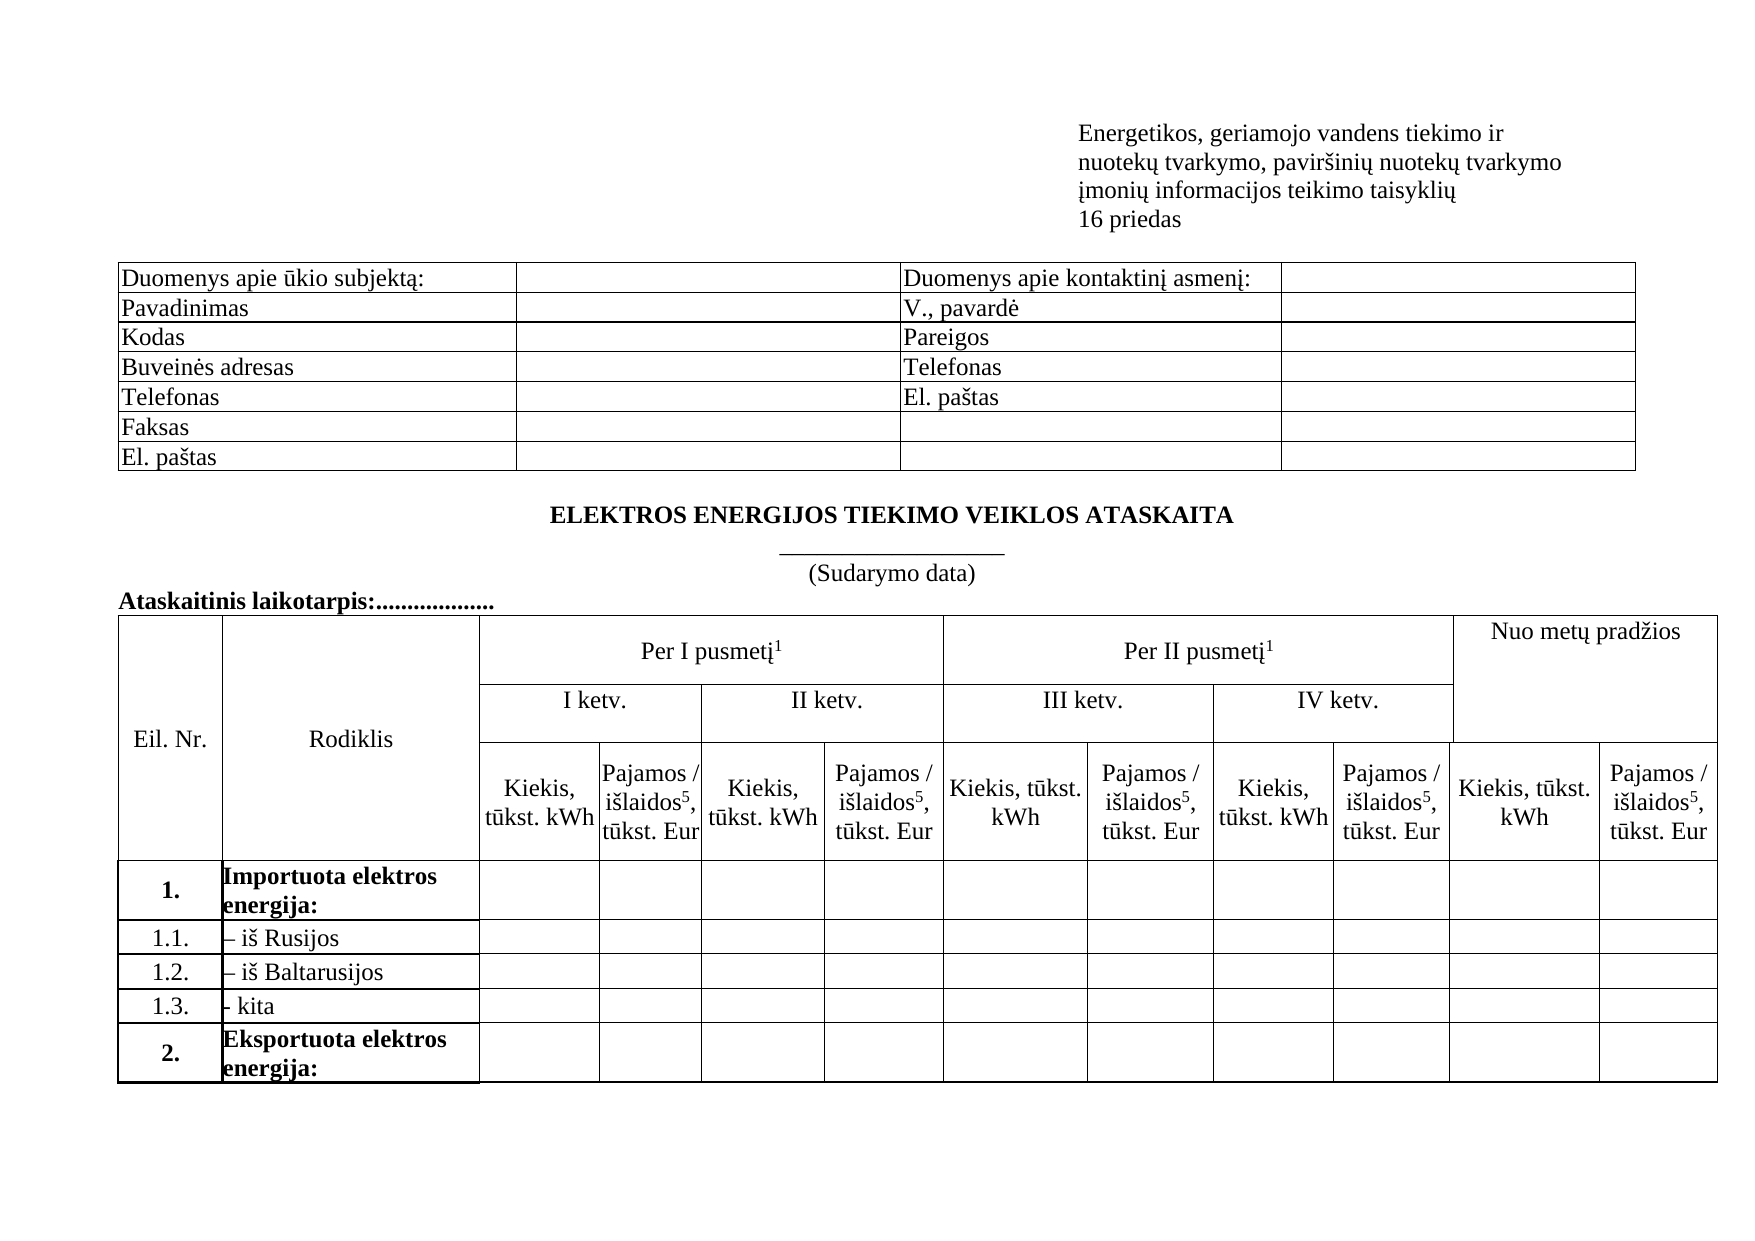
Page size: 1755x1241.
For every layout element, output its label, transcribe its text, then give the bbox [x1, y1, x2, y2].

table_cell [1450, 954, 1599, 987]
table_header Per I pusmetį1 [480, 616, 943, 684]
table_cell [944, 861, 1087, 919]
table_cell [1214, 1023, 1333, 1081]
table_cell [1334, 920, 1449, 953]
table_cell [1282, 412, 1635, 441]
table_cell [825, 1023, 943, 1081]
table_cell [1214, 920, 1333, 953]
table_cell [825, 954, 943, 987]
table_cell Pareigos [901, 323, 1281, 351]
table_cell [1600, 920, 1717, 953]
table_cell Buveinės adresas [119, 352, 516, 381]
table_cell Kodas [119, 323, 516, 351]
table_cell Telefonas [901, 352, 1281, 381]
table_cell [517, 382, 900, 411]
text 16 priedas [1078, 204, 1666, 233]
table_cell [480, 1023, 599, 1081]
table_cell [825, 920, 943, 953]
table_cell Kiekis, tūkst. kWh [480, 743, 599, 860]
table_cell [517, 442, 900, 470]
table_cell V., pavardė [901, 293, 1281, 321]
table_cell [1214, 954, 1333, 987]
table_cell I ketv. [480, 685, 701, 742]
table_header Duomenys apie ūkio subjektą: [119, 263, 516, 292]
table_cell [1600, 989, 1717, 1022]
table_cell Telefonas [119, 382, 516, 411]
table_cell Faksas [119, 412, 516, 441]
table_cell [1600, 954, 1717, 987]
text ELEKTROS ENERGIJOS TIEKIMO VEIKLOS ATASKAITA [118, 500, 1666, 529]
table_cell Pajamos / išlaidos5, tūkst. Eur [1088, 743, 1213, 860]
table_cell [825, 861, 943, 919]
table_cell [1334, 861, 1449, 919]
table_cell [600, 1023, 701, 1081]
table_cell [1450, 920, 1599, 953]
table_cell [944, 1023, 1087, 1081]
table_cell Pavadinimas [119, 293, 516, 321]
table_cell 1.2. [119, 955, 221, 987]
table_header Duomenys apie kontaktinį asmenį: [901, 263, 1281, 292]
table_cell 1. [119, 861, 221, 919]
table_cell Pajamos / išlaidos5, tūkst. Eur [1600, 743, 1717, 860]
table_cell Kiekis, tūkst. kWh [1214, 743, 1333, 860]
table_cell – iš Rusijos [224, 921, 479, 953]
table_cell - kita [224, 990, 479, 1022]
table_cell [1450, 861, 1599, 919]
table_header [517, 263, 900, 292]
table_cell [702, 989, 824, 1022]
table_cell Pajamos / išlaidos5, tūkst. Eur [825, 743, 943, 860]
table_cell [600, 989, 701, 1022]
table_cell [944, 954, 1087, 987]
table_cell [1282, 323, 1635, 351]
table_cell IV ketv. [1214, 685, 1453, 742]
table_cell [1282, 293, 1635, 321]
table_cell [901, 412, 1281, 441]
table_cell [517, 293, 900, 321]
table_header [1282, 263, 1635, 292]
table_cell [1450, 989, 1599, 1022]
text Ataskaitinis laikotarpis:................... [118, 586, 1666, 615]
table_cell Kiekis, tūkst. kWh [702, 743, 824, 860]
table_cell [825, 989, 943, 1022]
table_cell [1088, 954, 1213, 987]
table_cell [600, 920, 701, 953]
table_cell [1600, 1023, 1717, 1081]
table_cell [1214, 989, 1333, 1022]
table_cell [1088, 861, 1213, 919]
table_cell III ketv. [944, 685, 1213, 742]
table_cell Pajamos / išlaidos5, tūkst. Eur [1334, 743, 1449, 860]
table_cell 1.1. [119, 921, 221, 953]
table_cell [1088, 920, 1213, 953]
table_cell 2. [119, 1024, 221, 1081]
text Energetikos, geriamojo vandens tiekimo ir [1078, 118, 1666, 147]
table_cell [1334, 954, 1449, 987]
table_cell [702, 861, 824, 919]
text nuotekų tvarkymo, paviršinių nuotekų tvarkymo [1078, 147, 1666, 176]
table_cell [517, 323, 900, 351]
table_cell [702, 920, 824, 953]
table_cell [517, 352, 900, 381]
table_cell II ketv. [702, 685, 943, 742]
table_cell [1334, 1023, 1449, 1081]
table_cell [944, 920, 1087, 953]
table_cell [480, 861, 599, 919]
table_header Rodiklis [223, 616, 479, 860]
table_cell Kiekis, tūkst. kWh [944, 743, 1087, 860]
table_cell [944, 989, 1087, 1022]
table_cell [480, 954, 599, 987]
table_header Per II pusmetį1 [944, 616, 1453, 684]
table_cell [1282, 352, 1635, 381]
table_cell Pajamos / išlaidos5, tūkst. Eur [600, 743, 701, 860]
table_header Nuo metų pradžios [1454, 616, 1717, 742]
table_header Eil. Nr. [119, 616, 222, 860]
table_cell [702, 1023, 824, 1081]
text įmonių informacijos teikimo taisyklių [1078, 176, 1666, 204]
table_cell [702, 954, 824, 987]
table_cell [600, 861, 701, 919]
table_cell Kiekis, tūkst. kWh [1450, 743, 1599, 860]
table_cell [480, 989, 599, 1022]
table_cell [1282, 442, 1635, 470]
table_cell [517, 412, 900, 441]
text __________________ [118, 529, 1666, 558]
table_cell [901, 442, 1281, 470]
table_cell [1334, 989, 1449, 1022]
table_cell [600, 954, 701, 987]
table_cell 1.3. [119, 990, 221, 1022]
table_cell Eksportuota elektros energija: [224, 1024, 479, 1081]
table_cell [480, 920, 599, 953]
table_cell El. paštas [901, 382, 1281, 411]
text (Sudarymo data) [118, 558, 1666, 586]
table_cell [1450, 1023, 1599, 1081]
table_cell Importuota elektros energija: [224, 861, 479, 919]
table_cell [1282, 382, 1635, 411]
table_cell – iš Baltarusijos [224, 955, 479, 987]
table_cell [1214, 861, 1333, 919]
table_cell [1600, 861, 1717, 919]
table_cell El. paštas [119, 442, 516, 470]
table_cell [1088, 989, 1213, 1022]
table_cell [1088, 1023, 1213, 1081]
